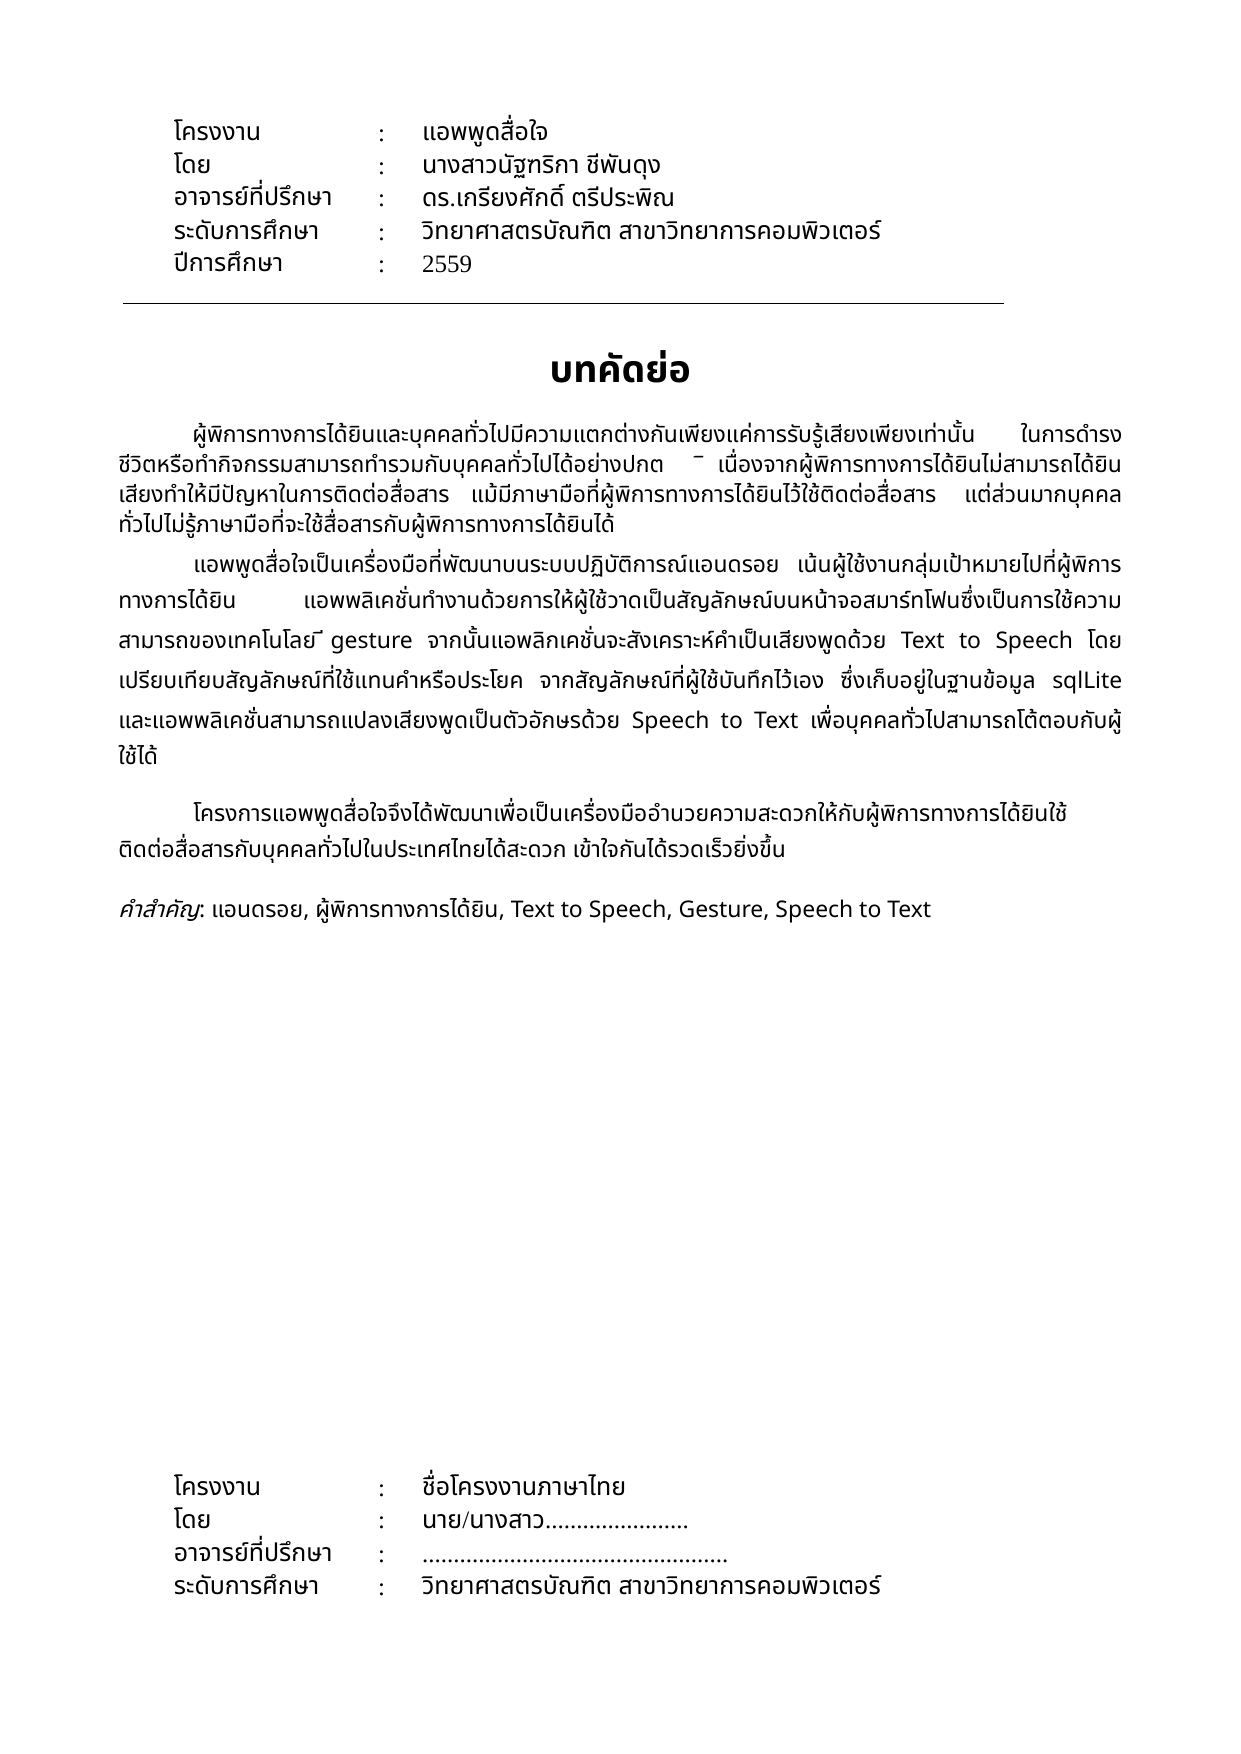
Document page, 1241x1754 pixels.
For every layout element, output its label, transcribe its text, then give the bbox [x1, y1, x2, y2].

table_cell : [367, 1572, 411, 1604]
table_cell : [367, 217, 411, 249]
table_header โครงงาน [163, 118, 367, 151]
table_header : [367, 1473, 411, 1506]
table_cell ระดับการศึกษา [163, 1572, 367, 1604]
table_cell วิทยาศาสตรบัณฑิต สาขาวิทยาการคอมพิวเตอร์ [411, 1572, 994, 1604]
table_cell นาย/นางสาว....................... [411, 1506, 994, 1539]
table_cell [411, 299, 994, 303]
text คำสำคัญ: แอนดรอย, ผู้พิการทางการได้ยิน, Text to Speech, Gesture, Speech to Text [118, 893, 1122, 927]
table_cell : [367, 1539, 411, 1572]
table_header แอพพูดสื่อใจ [411, 118, 994, 151]
table_header โครงงาน [163, 1473, 367, 1506]
table_cell : [367, 151, 411, 183]
table_header ชื่อโครงงานภาษาไทย [411, 1473, 994, 1506]
table_cell ระดับการศึกษา [163, 217, 367, 249]
table_cell [163, 299, 367, 303]
table_cell [411, 304, 994, 349]
table_header : [367, 118, 411, 151]
table_cell วิทยาศาสตรบัณฑิต สาขาวิทยาการคอมพิวเตอร์ [411, 217, 994, 249]
table_cell [163, 304, 367, 349]
text แอพพูดสื่อใจเป็นเครื่องมือที่พัฒนาบนระบบปฏิบัติการณ์แอนดรอย เน้นผู้ใช้งานกลุ่มเป้าหมายไปที่ผู้พิการทางการได้ยิน แอพพลิเคชั่นทำงานด้วยการให้ผู้ใช้วาดเป็นสัญลักษณ์บนหน้าจอสมาร์ทโฟนซึ่งเป็นการใช้ความสามารถของเทคโนโลยี gesture จากนั้นแอพลิกเคชั่นจะสังเคราะห์คำเป็นเสียงพูดด้วย Text to Speech โดยเปรียบเทียบสัญลักษณ์ที่ใช้แทนคำหรือประโยค จากสัญลักษณ์ที่ผู้ใช้บันทึกไว้เอง ซึ่งเก็บอยู่ในฐานข้อมูล sqlLite และแอพพลิเคชั่นสามารถแปลงเสียงพูดเป็นตัวอักษรด้วย Speech to Text เพื่อบุคคลทั่วไปสามารถโต้ตอบกับผู้ใช้ได้ [118, 552, 1122, 774]
table_cell อาจารย์ที่ปรึกษา [163, 1539, 367, 1572]
table_cell ปีการศึกษา [163, 250, 367, 299]
table_cell ดร.เกรียงศักดิ์ ตรีประพิณ [411, 183, 994, 217]
table_cell 2559 [411, 250, 994, 299]
table_cell นางสาวนัฐฑริกา ชีพันดุง [411, 151, 994, 183]
table_cell โดย [163, 1506, 367, 1539]
text โครงการแอพพูดสื่อใจจึงได้พัฒนาเพื่อเป็นเครื่องมืออำนวยความสะดวกให้กับผู้พิการทางการได้ยินใช้ติดต่อสื่อสารกับบุคคลทั่วไปในประเทศไทยได้สะดวก เข้าใจกันได้รวดเร็วยิ่งขึ้น [118, 801, 1122, 866]
table_cell โดย [163, 151, 367, 183]
table_cell : [367, 183, 411, 217]
table_cell ................................................. [411, 1539, 994, 1572]
table_cell อาจารย์ที่ปรึกษา [163, 183, 367, 217]
table_cell : [367, 1506, 411, 1539]
table_cell : [367, 250, 411, 299]
text บทคัดย่อ [118, 349, 1122, 398]
table_cell [367, 299, 411, 303]
text ผู้พิการทางการได้ยินและบุคคลทั่วไปมีความแตกต่างกันเพียงแค่การรับรู้เสียงเพียงเท่านั้น ในการดำรงชีวิตหรือทำกิจกรรมสามารถทำรวมกับบุคคลทั่วไปได้อย่างปกติ เนื่องจากผู้พิการทางการได้ยินไม่สามารถได้ยินเสียงทำให้มีปัญหาในการติดต่อสื่อสาร แม้มีภาษามือที่ผู้พิการทางการได้ยินไว้ใช้ติดต่อสื่อสาร แต่ส่วนมากบุคคลทั่วไปไม่รู้ภาษามือที่จะใช้สื่อสารกับผู้พิการทางการได้ยินได้ [118, 419, 1122, 542]
table_cell [367, 304, 411, 349]
